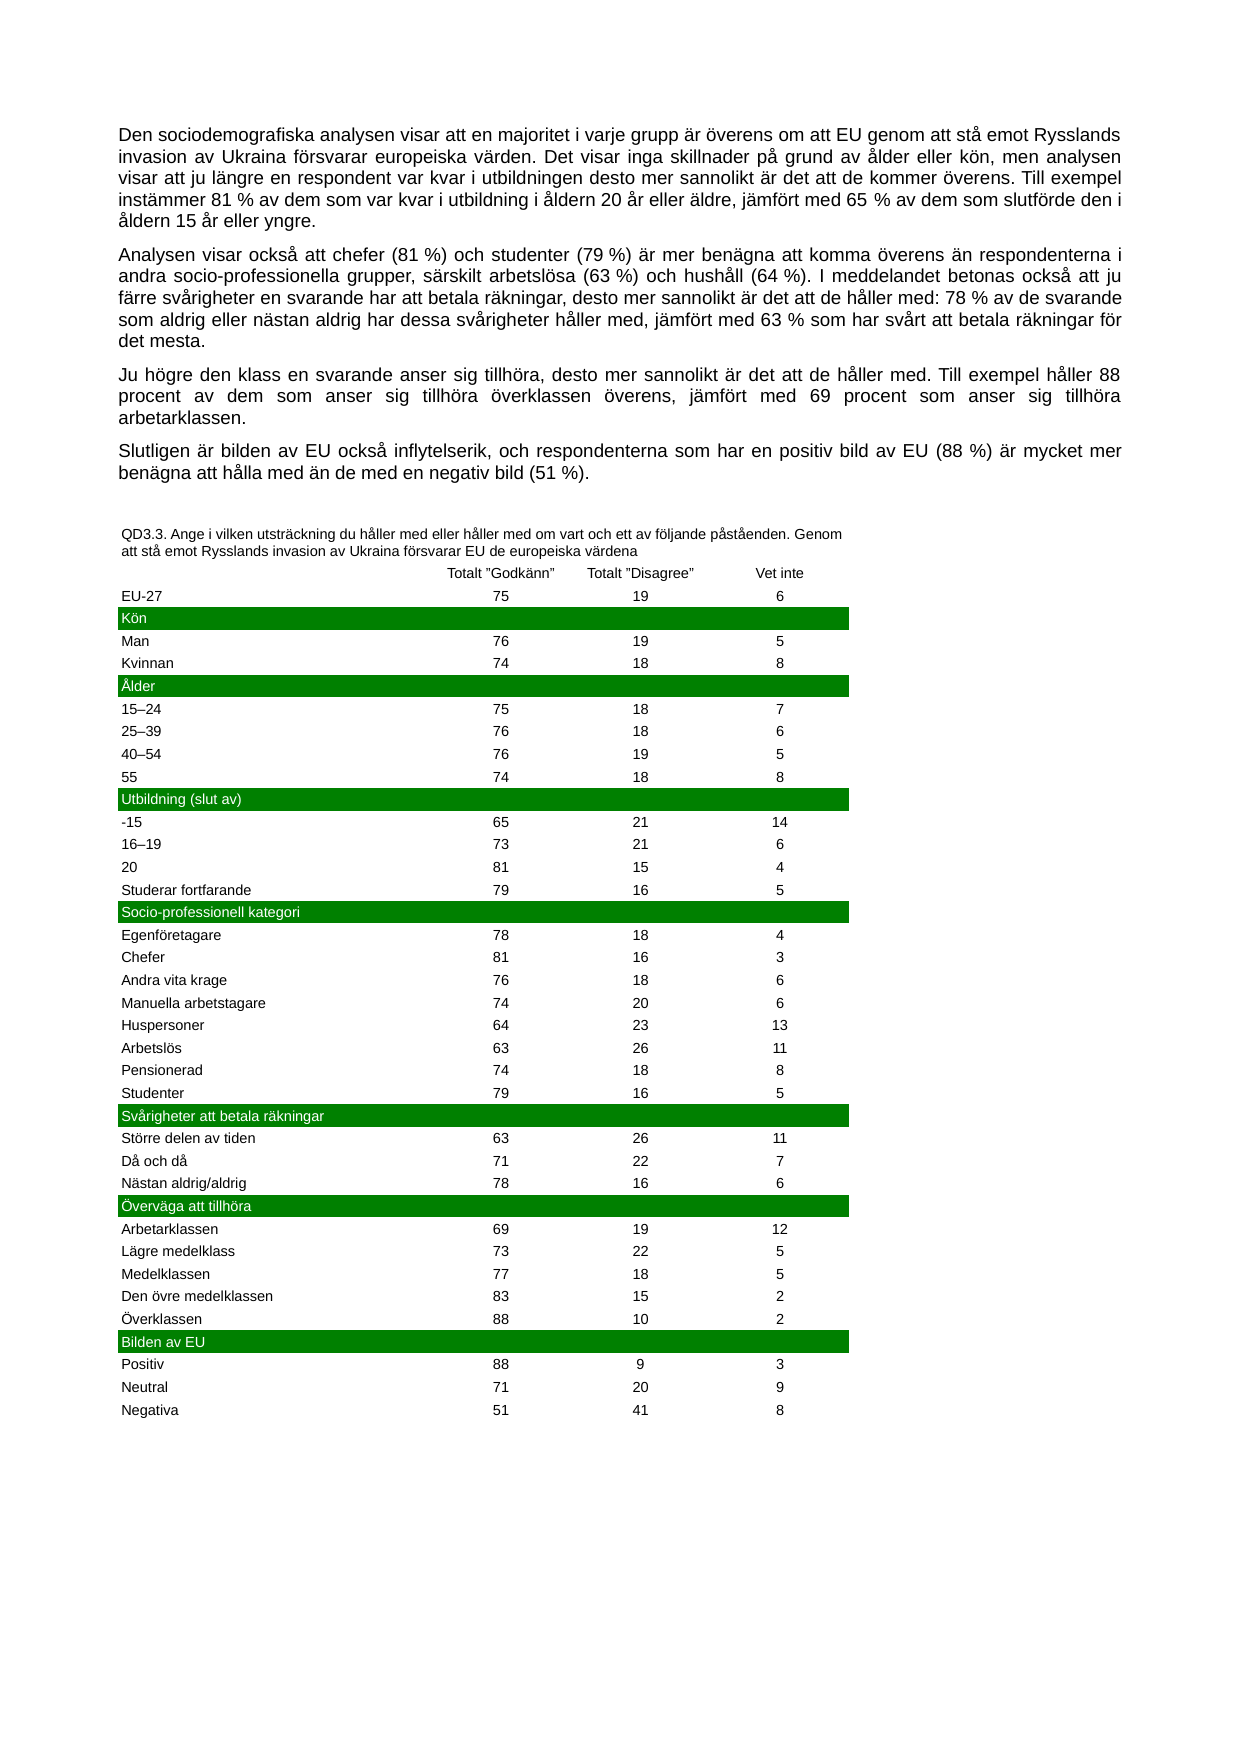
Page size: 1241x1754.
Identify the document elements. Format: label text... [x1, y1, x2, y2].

table_cell 19 [571, 630, 710, 652]
table_cell 18 [571, 1263, 710, 1285]
table_cell [431, 1195, 571, 1217]
table_cell Totalt ”Disagree” [571, 562, 710, 584]
text Ju högre den klass en svarande anser sig tillhöra, desto mer sannolikt är det att de håller med. Till exempel håller 88 procent av dem som anser sig tillhöra överklassen överens, jämfört med 69 procent som anser sig tillhöra arbetarklassen. [118, 363, 1122, 428]
table_cell 51 [431, 1398, 571, 1421]
table_cell 21 [571, 811, 710, 833]
table_cell Den övre medelklassen [118, 1285, 431, 1308]
table_cell Svårigheter att betala räkningar [118, 1104, 431, 1127]
table_cell Överväga att tillhöra [118, 1195, 431, 1217]
table_cell 5 [710, 1082, 849, 1104]
table_cell [710, 675, 849, 697]
table_cell 76 [431, 969, 571, 991]
table_cell 76 [431, 630, 571, 652]
table_cell Ålder [118, 675, 431, 697]
table_cell 81 [431, 856, 571, 878]
table_cell 16 [571, 878, 710, 901]
table_cell 20 [571, 1376, 710, 1398]
table_cell 8 [710, 765, 849, 788]
table_cell [431, 1104, 571, 1127]
table_cell 19 [571, 585, 710, 607]
table_cell 8 [710, 652, 849, 675]
table_cell 15 [571, 1285, 710, 1308]
table_cell 15–24 [118, 698, 431, 720]
table_cell Överklassen [118, 1308, 431, 1330]
table_cell 9 [571, 1353, 710, 1376]
table_cell 78 [431, 1172, 571, 1195]
table_cell 21 [571, 833, 710, 856]
table_cell 7 [710, 698, 849, 720]
table_cell Socio-professionell kategori [118, 901, 431, 923]
table_cell 5 [710, 743, 849, 765]
table_cell 16–19 [118, 833, 431, 856]
table_cell Större delen av tiden [118, 1127, 431, 1149]
table_cell 76 [431, 720, 571, 743]
table_cell [571, 1195, 710, 1217]
table_cell 40–54 [118, 743, 431, 765]
table_cell Lägre medelklass [118, 1240, 431, 1263]
text Analysen visar också att chefer (81 %) och studenter (79 %) är mer benägna att komma överens än respondenterna i andra socio-professionella grupper, särskilt arbetslösa (63 %) och hushåll (64 %). I meddelandet betonas också att ju färre svårigheter en svarande har att betala räkningar, desto mer sannolikt är det att de håller med: 78 % av de svarande som aldrig eller nästan aldrig har dessa svårigheter håller med, jämfört med 63 % som har svårt att betala räkningar för det mesta. [118, 244, 1122, 352]
table_cell Kön [118, 607, 431, 630]
table_cell 5 [710, 630, 849, 652]
table_cell [710, 1330, 849, 1353]
table_cell Studerar fortfarande [118, 878, 431, 901]
table_cell Arbetarklassen [118, 1218, 431, 1240]
table_cell 3 [710, 1353, 849, 1376]
table_cell 6 [710, 833, 849, 856]
table_cell 74 [431, 765, 571, 788]
table_cell 16 [571, 946, 710, 969]
table_cell [571, 1104, 710, 1127]
table_cell -15 [118, 811, 431, 833]
table_cell 76 [431, 743, 571, 765]
table_cell 18 [571, 765, 710, 788]
table_cell [571, 788, 710, 811]
table_cell 74 [431, 991, 571, 1014]
table_cell Positiv [118, 1353, 431, 1376]
table_cell Vet inte [710, 562, 849, 584]
table_cell 20 [118, 856, 431, 878]
table_cell 2 [710, 1285, 849, 1308]
table_cell 6 [710, 1172, 849, 1195]
table_cell 2 [710, 1308, 849, 1330]
table_cell 9 [710, 1376, 849, 1398]
table_cell 73 [431, 833, 571, 856]
table_cell 4 [710, 924, 849, 946]
table_cell Egenföretagare [118, 924, 431, 946]
table_cell [431, 675, 571, 697]
table_cell EU-27 [118, 585, 431, 607]
table_cell 88 [431, 1353, 571, 1376]
table_cell 6 [710, 585, 849, 607]
table_cell [710, 1104, 849, 1127]
table_cell Kvinnan [118, 652, 431, 675]
table_cell 16 [571, 1082, 710, 1104]
table_cell Medelklassen [118, 1263, 431, 1285]
table_cell [431, 607, 571, 630]
table_cell 7 [710, 1150, 849, 1172]
table_cell 71 [431, 1150, 571, 1172]
table_cell 5 [710, 878, 849, 901]
table_cell Man [118, 630, 431, 652]
table_cell Totalt ”Godkänn” [431, 562, 571, 584]
table_cell 65 [431, 811, 571, 833]
text Den sociodemografiska analysen visar att en majoritet i varje grupp är överens om att EU genom att stå emot Rysslands invasion av Ukraina försvarar europeiska värden. Det visar inga skillnader på grund av ålder eller kön, men analysen visar att ju längre en respondent var kvar i utbildningen desto mer sannolikt är det att de kommer överens. Till exempel instämmer 81 % av dem som var kvar i utbildning i åldern 20 år eller äldre, jämfört med 65 % av dem som slutförde den i åldern 15 år eller yngre. [118, 124, 1122, 232]
table_cell [571, 675, 710, 697]
table_cell 19 [571, 1218, 710, 1240]
table_cell 18 [571, 652, 710, 675]
table_cell 5 [710, 1240, 849, 1263]
table_cell 6 [710, 991, 849, 1014]
table_cell 19 [571, 743, 710, 765]
table_cell 41 [571, 1398, 710, 1421]
table_cell 5 [710, 1263, 849, 1285]
table_cell 26 [571, 1127, 710, 1149]
table_cell [710, 1195, 849, 1217]
table_cell 77 [431, 1263, 571, 1285]
table_cell [571, 901, 710, 923]
table_cell Negativa [118, 1398, 431, 1421]
table_cell Neutral [118, 1376, 431, 1398]
table_cell 63 [431, 1127, 571, 1149]
table_cell Nästan aldrig/aldrig [118, 1172, 431, 1195]
table_cell 11 [710, 1127, 849, 1149]
table_cell Andra vita krage [118, 969, 431, 991]
table_cell 23 [571, 1014, 710, 1037]
table_cell 18 [571, 969, 710, 991]
table_cell 3 [710, 946, 849, 969]
table_cell 10 [571, 1308, 710, 1330]
table_cell 55 [118, 765, 431, 788]
table_cell 81 [431, 946, 571, 969]
table_cell 12 [710, 1218, 849, 1240]
table_cell 6 [710, 969, 849, 991]
table_cell 73 [431, 1240, 571, 1263]
table_cell 4 [710, 856, 849, 878]
table_cell [118, 562, 431, 584]
table_cell 22 [571, 1150, 710, 1172]
table_cell 74 [431, 652, 571, 675]
table_cell Studenter [118, 1082, 431, 1104]
table_cell 79 [431, 878, 571, 901]
table_cell 18 [571, 720, 710, 743]
table_cell 63 [431, 1037, 571, 1059]
table_cell 8 [710, 1398, 849, 1421]
table_cell 75 [431, 585, 571, 607]
table_cell 75 [431, 698, 571, 720]
table_cell Utbildning (slut av) [118, 788, 431, 811]
table_cell [431, 1330, 571, 1353]
table_cell 78 [431, 924, 571, 946]
table_cell 8 [710, 1059, 849, 1082]
table_cell 69 [431, 1218, 571, 1240]
table_cell Chefer [118, 946, 431, 969]
table_cell 83 [431, 1285, 571, 1308]
table_cell 26 [571, 1037, 710, 1059]
table_cell Arbetslös [118, 1037, 431, 1059]
table_cell 18 [571, 698, 710, 720]
table_cell 74 [431, 1059, 571, 1082]
table_cell Då och då [118, 1150, 431, 1172]
table_cell 18 [571, 1059, 710, 1082]
table_cell 88 [431, 1308, 571, 1330]
table_cell 20 [571, 991, 710, 1014]
table_cell 11 [710, 1037, 849, 1059]
table_cell [431, 788, 571, 811]
table_cell [710, 788, 849, 811]
table_header QD3.3. Ange i vilken utsträckning du håller med eller håller med om vart och ett av följande påståenden. Genom att stå emot Rysslands invasion av Ukraina försvarar EU de europeiska värdena [118, 523, 849, 562]
table_cell 71 [431, 1376, 571, 1398]
table_cell 25–39 [118, 720, 431, 743]
table_cell [710, 607, 849, 630]
table_cell 15 [571, 856, 710, 878]
table_cell 64 [431, 1014, 571, 1037]
table_cell 79 [431, 1082, 571, 1104]
table_cell Huspersoner [118, 1014, 431, 1037]
table_cell 14 [710, 811, 849, 833]
table_cell [571, 1330, 710, 1353]
table_cell 6 [710, 720, 849, 743]
text Slutligen är bilden av EU också inflytelserik, och respondenterna som har en positiv bild av EU (88 %) är mycket mer benägna att hålla med än de med en negativ bild (51 %). [118, 440, 1122, 483]
table_cell [571, 607, 710, 630]
table_cell Manuella arbetstagare [118, 991, 431, 1014]
table_cell 18 [571, 924, 710, 946]
table_cell [431, 901, 571, 923]
table_cell Bilden av EU [118, 1330, 431, 1353]
table_cell 16 [571, 1172, 710, 1195]
table_cell 22 [571, 1240, 710, 1263]
table_cell [710, 901, 849, 923]
table_cell Pensionerad [118, 1059, 431, 1082]
table_cell 13 [710, 1014, 849, 1037]
